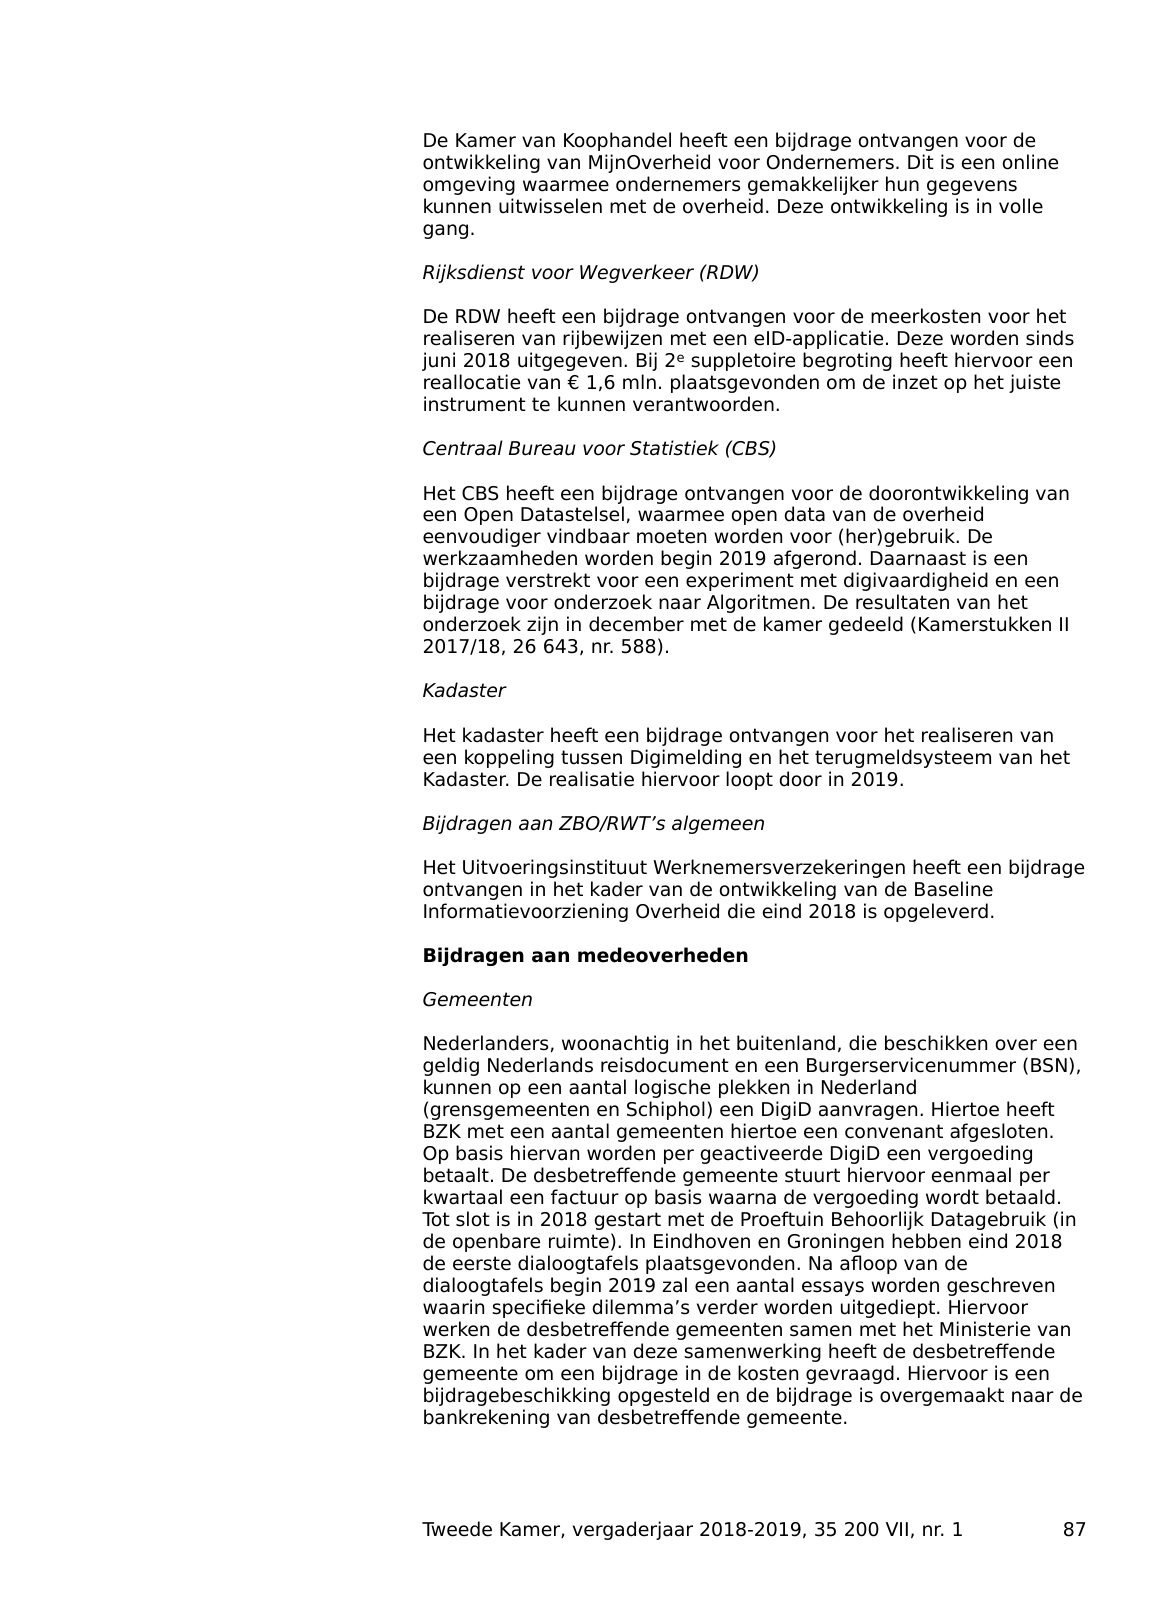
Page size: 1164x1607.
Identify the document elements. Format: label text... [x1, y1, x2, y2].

subtitle Bijdragen aan medeoverheden [422, 945, 1087, 967]
text De Kamer van Koophandel heeft een bijdrage ontvangen voor de ontwikkeling van MijnOverheid voor Ondernemers. Dit is een online omgeving waarmee ondernemers gemakkelijker hun gegevens kunnen uitwisselen met de overheid. Deze ontwikkeling is in volle gang. [422, 130, 1087, 240]
text Nederlanders, woonachtig in het buitenland, die beschikken over een geldig Nederlands reisdocument en een Burgerservicenummer (BSN), kunnen op een aantal logische plekken in Nederland (grensgemeenten en Schiphol) een DigiD aanvragen. Hiertoe heeft BZK met een aantal gemeenten hiertoe een convenant afgesloten. Op basis hiervan worden per geactiveerde DigiD een vergoeding betaalt. De desbetreffende gemeente stuurt hiervoor eenmaal per kwartaal een factuur op basis waarna de vergoeding wordt betaald. Tot slot is in 2018 gestart met de Proeftuin Behoorlijk Datagebruik (in de openbare ruimte). In Eindhoven en Groningen hebben eind 2018 de eerste dialoogtafels plaatsgevonden. Na afloop van de dialoogtafels begin 2019 zal een aantal essays worden geschreven waarin specifieke dilemma’s verder worden uitgediept. Hiervoor werken de desbetreffende gemeenten samen met het Ministerie van BZK. In het kader van deze samenwerking heeft de desbetreffende gemeente om een bijdrage in de kosten gevraagd. Hiervoor is een bijdragebeschikking opgesteld en de bijdrage is overgemaakt naar de bankrekening van desbetreffende gemeente. [422, 1033, 1087, 1429]
text Het Uitvoeringsinstituut Werknemersverzekeringen heeft een bijdrage ontvangen in het kader van de ontwikkeling van de Baseline Informatievoorziening Overheid die eind 2018 is opgeleverd. [422, 857, 1087, 923]
subtitle Bijdragen aan ZBO/RWT’s algemeen [422, 813, 1087, 835]
subtitle Gemeenten [422, 989, 1087, 1011]
subtitle Kadaster [422, 680, 1087, 702]
text Het kadaster heeft een bijdrage ontvangen voor het realiseren van een koppeling tussen Digimelding en het terugmeldsysteem van het Kadaster. De realisatie hiervoor loopt door in 2019. [422, 724, 1087, 791]
text De RDW heeft een bijdrage ontvangen voor de meerkosten voor het realiseren van rijbewijzen met een eID-applicatie. Deze worden sinds juni 2018 uitgegeven. Bij 2e suppletoire begroting heeft hiervoor een reallocatie van € 1,6 mln. plaatsgevonden om de inzet op het juiste instrument te kunnen verantwoorden. [422, 306, 1087, 416]
text Het CBS heeft een bijdrage ontvangen voor de doorontwikkeling van een Open Datastelsel, waarmee open data van de overheid eenvoudiger vindbaar moeten worden voor (her)gebruik. De werkzaamheden worden begin 2019 afgerond. Daarnaast is een bijdrage verstrekt voor een experiment met digivaardigheid en een bijdrage voor onderzoek naar Algoritmen. De resultaten van het onderzoek zijn in december met de kamer gedeeld (Kamerstukken II 2017/18, 26 643, nr. 588). [422, 482, 1087, 658]
subtitle Rijksdienst voor Wegverkeer (RDW) [422, 262, 1087, 284]
subtitle Centraal Bureau voor Statistiek (CBS) [422, 438, 1087, 460]
